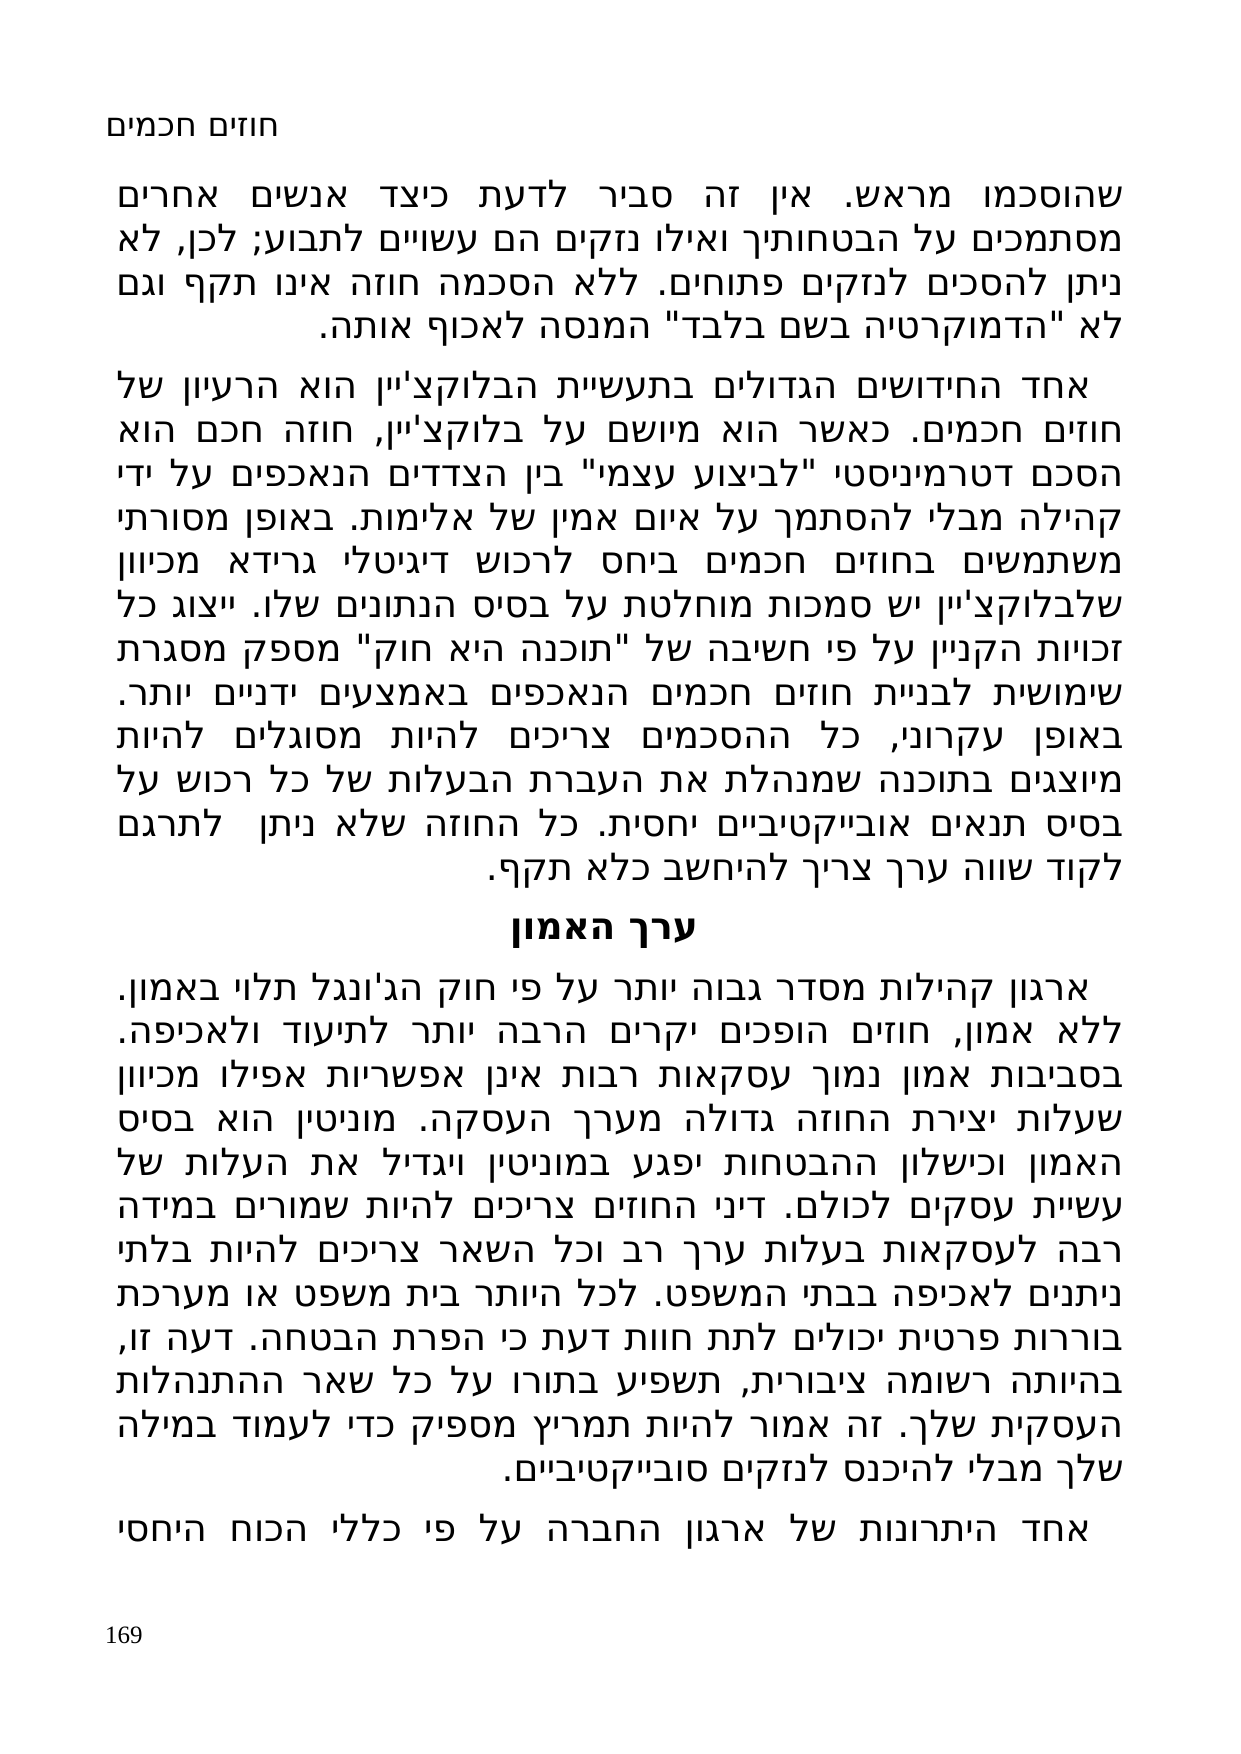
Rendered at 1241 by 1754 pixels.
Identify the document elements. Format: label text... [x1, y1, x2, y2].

text ארגון קהילות מסדר גבוה יותר על פי חוק הג'ונגל תלוי באמון. ללא אמון, חוזים הופכים יקרים הרבה יותר לתיעוד ולאכיפה. בסביבות אמון נמוך עסקאות רבות אינן אפשריות אפילו מכיוון שעלות יצירת החוזה גדולה מערך העסקה. מוניטין הוא בסיס האמון וכישלון ההבטחות יפגע במוניטין ויגדיל את העלות של עשיית עסקים לכולם. דיני החוזים צריכים להיות שמורים במידה רבה לעסקאות בעלות ערך רב וכל השאר צריכים להיות בלתי ניתנים לאכיפה בבתי המשפט. לכל היותר בית משפט או מערכת בוררות פרטית יכולים לתת חוות דעת כי הפרת הבטחה. דעה זו, בהיותה רשומה ציבורית, תשפיע בתורו על כל שאר ההתנהלות העסקית שלך. זה אמור להיות תמריץ מספיק כדי לעמוד במילה שלך מבלי להיכנס לנזקים סובייקטיביים. [116, 965, 1124, 1490]
text אחד היתרונות של ארגון החברה על פי כללי הכוח היחסי [116, 1506, 1124, 1550]
text אחד החידושים הגדולים בתעשיית הבלוקצ'יין הוא הרעיון של חוזים חכמים. כאשר הוא מיושם על בלוקצ'יין, חוזה חכם הוא הסכם דטרמיניסטי "לביצוע עצמי" בין הצדדים הנאכפים על ידי קהילה מבלי להסתמך על איום אמין של אלימות. באופן מסורתי משתמשים בחוזים חכמים ביחס לרכוש דיגיטלי גרידא מכיוון שלבלוקצ'יין יש סמכות מוחלטת על בסיס הנתונים שלו. ייצוג כל זכויות הקניין על פי חשיבה של "תוכנה היא חוק" מספק מסגרת שימושית לבניית חוזים חכמים הנאכפים באמצעים ידניים יותר. באופן עקרוני, כל ההסכמים צריכים להיות מסוגלים להיות מיוצגים בתוכנה שמנהלת את העברת הבעלות של כל רכוש על בסיס תנאים אובייקטיביים יחסית. כל החוזה שלא ניתן לתרגם לקוד שווה ערך צריך להיחשב כלא תקף. [116, 364, 1124, 889]
text שהוסכמו מראש. אין זה סביר לדעת כיצד אנשים אחרים מסתמכים על הבטחותיך ואילו נזקים הם עשויים לתבוע; לכן, לא ניתן להסכים לנזקים פתוחים. ללא הסכמה חוזה אינו תקף וגם לא "הדמוקרטיה בשם בלבד" המנסה לאכוף אותה. [116, 172, 1124, 347]
subtitle ערך האמון [116, 905, 1124, 949]
